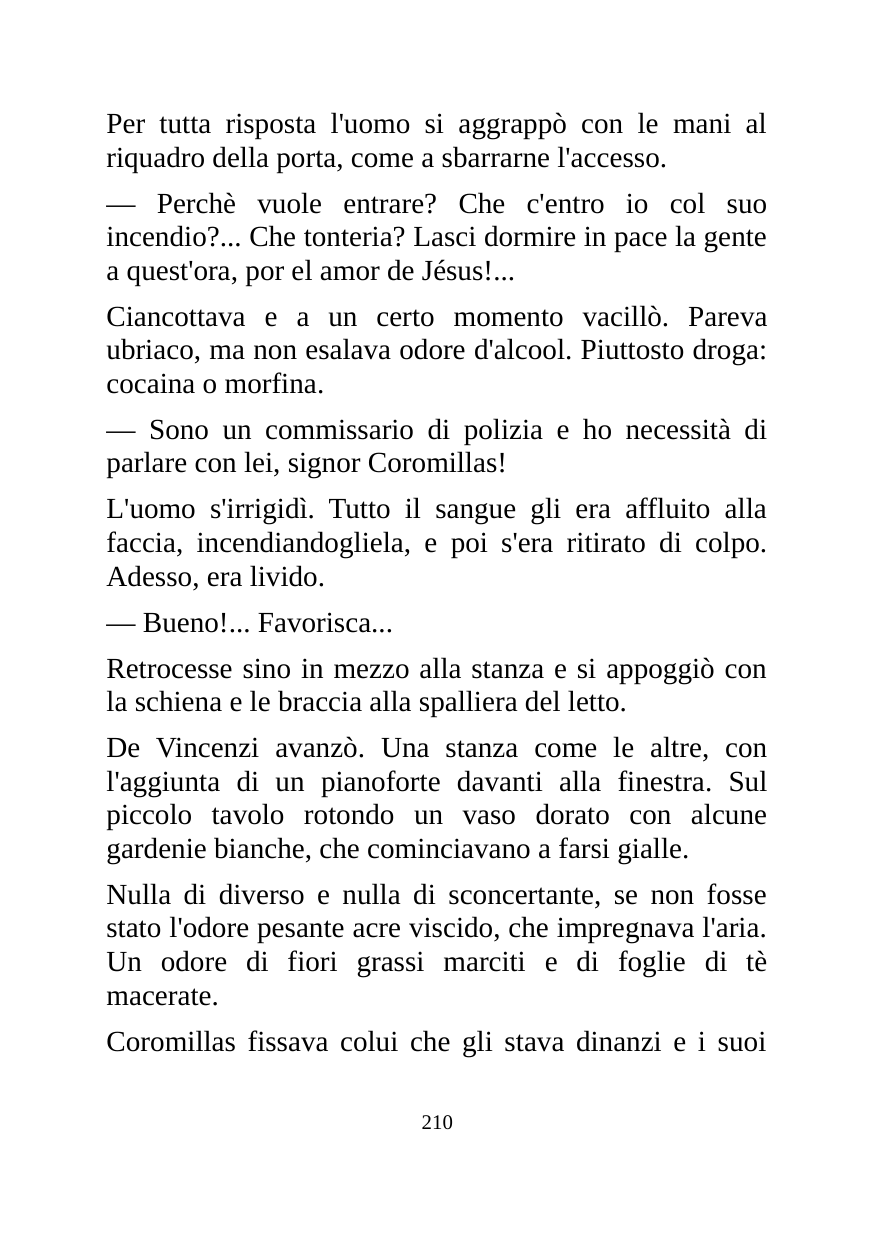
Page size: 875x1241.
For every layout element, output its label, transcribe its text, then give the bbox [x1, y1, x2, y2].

text Nulla di diverso e nulla di sconcertante, se non fosse stato l'odore pesante acre viscido, che impregnava l'aria. Un odore di fiori grassi marciti e di foglie di tè macerate. [106, 877, 768, 1011]
text Retrocesse sino in mezzo alla stanza e si appoggiò con la schiena e le braccia alla spalliera del letto. [106, 651, 768, 718]
text Coromillas fissava colui che gli stava dinanzi e i suoi [106, 1024, 768, 1057]
text L'uomo s'irrigidì. Tutto il sangue gli era affluito alla faccia, incendiandogliela, e poi s'era ritirato di colpo. Adesso, era livido. [106, 492, 768, 592]
text Ciancottava e a un certo momento vacillò. Pareva ubriaco, ma non esalava odore d'alcool. Piuttosto droga: cocaina o morfina. [106, 299, 768, 399]
text De Vincenzi avanzò. Una stanza come le altre, con l'aggiunta di un pianoforte davanti alla finestra. Sul piccolo tavolo rotondo un vaso dorato con alcune gardenie bianche, che cominciavano a farsi gialle. [106, 730, 768, 864]
text — Perchè vuole entrare? Che c'entro io col suo incendio?... Che tonteria? Lasci dormire in pace la gente a quest'ora, por el amor de Jésus!... [106, 186, 768, 286]
text — Sono un commissario di polizia e ho necessità di parlare con lei, signor Coromillas! [106, 412, 768, 479]
text — Bueno!... Favorisca... [106, 605, 768, 638]
text Per tutta risposta l'uomo si aggrappò con le mani al riquadro della porta, come a sbarrarne l'accesso. [106, 106, 768, 173]
